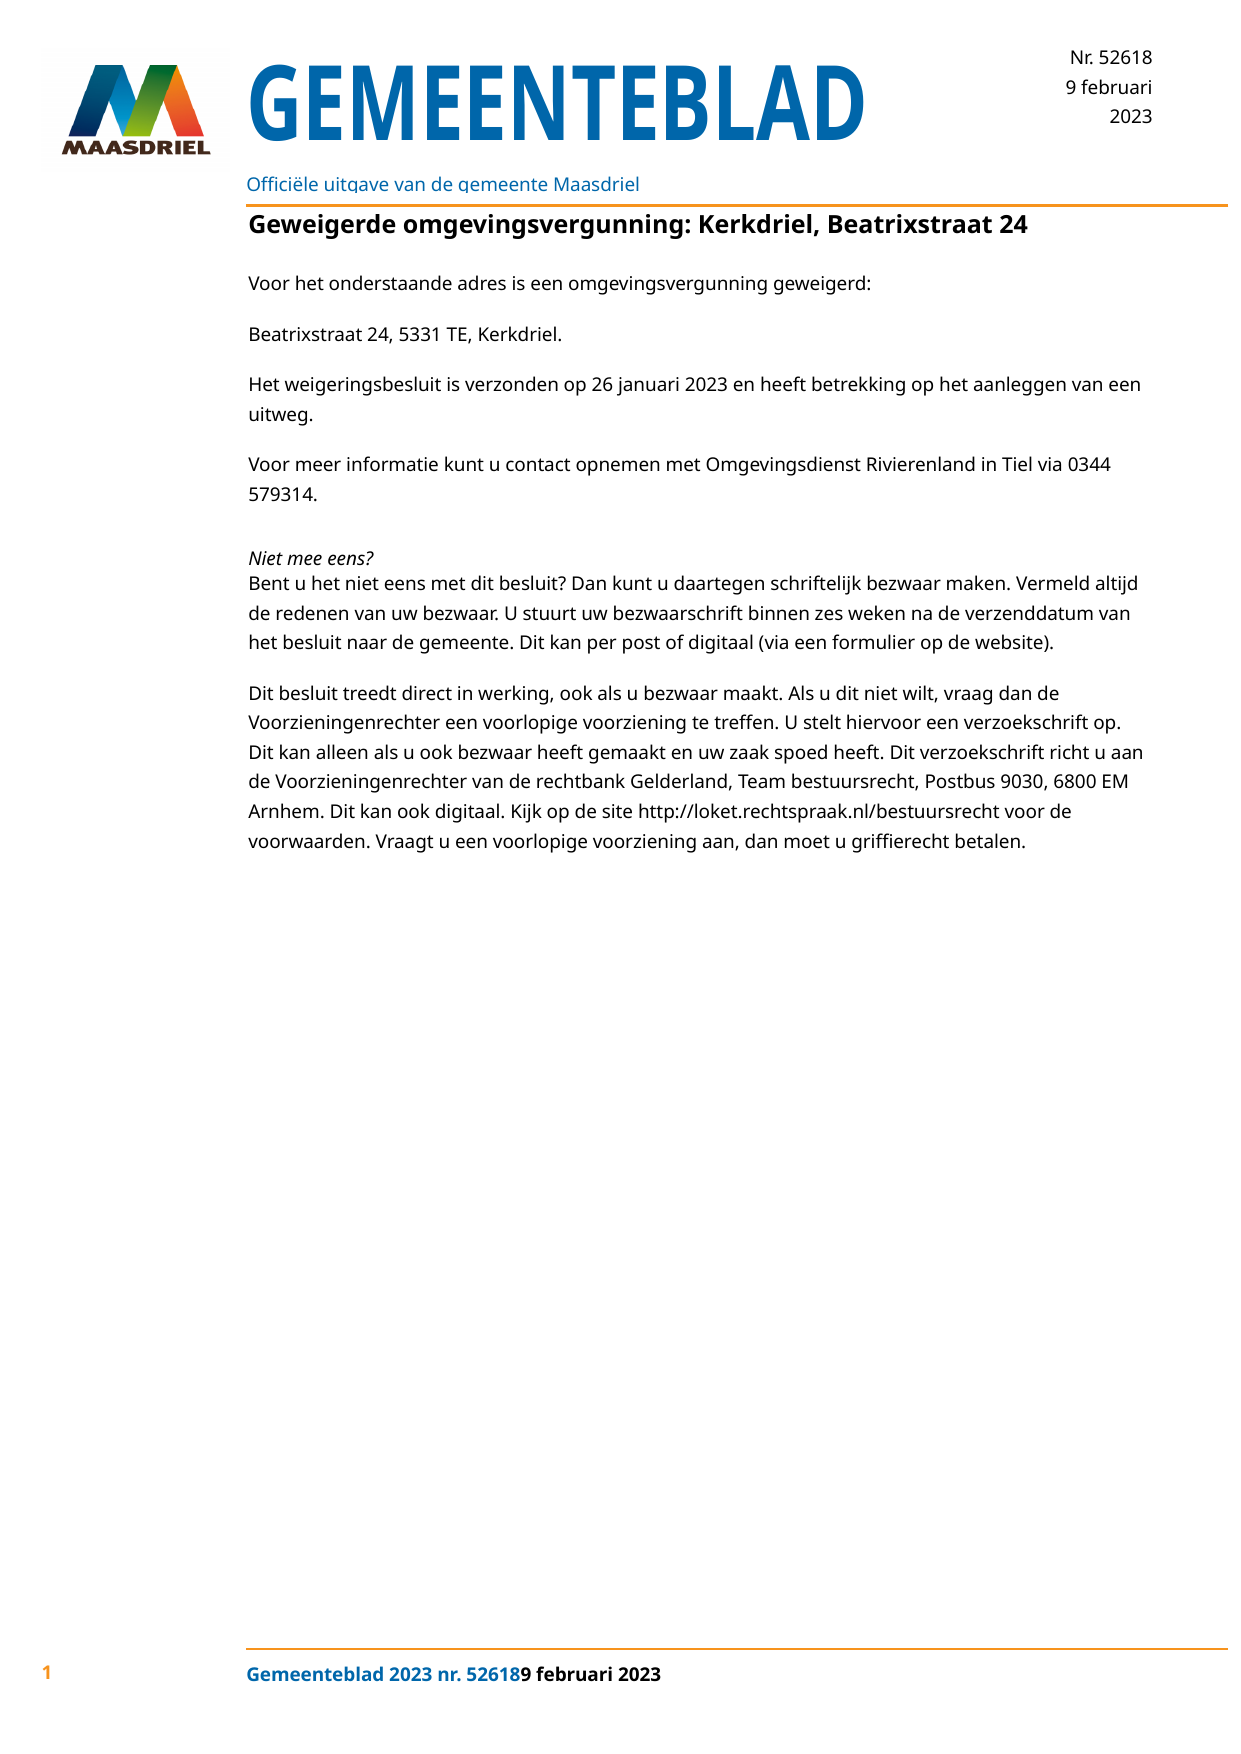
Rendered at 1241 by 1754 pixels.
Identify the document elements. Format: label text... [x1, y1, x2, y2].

picture [41, 47, 231, 172]
text Het weigeringsbesluit is verzonden op 26 januari 2023 en heeft betrekking op het aanleggen van een uitweg. [248, 371, 1152, 426]
text Voor het onderstaande adres is een omgevingsvergunning geweigerd: [248, 270, 1152, 296]
text Geweigerde omgevingsvergunning: Kerkdriel, Beatrixstraat 24 [248, 207, 1152, 241]
text Dit besluit treedt direct in werking, ook als u bezwaar maakt. Als u dit niet wilt, vraag dan de Voorzieningenrechter een voorlopige voorziening te treffen. U stelt hiervoor een verzoekschrift op. Dit kan alleen als u ook bezwaar heeft gemaakt en uw zaak spoed heeft. Dit verzoekschrift richt u aan de Voorzieningenrechter van de rechtbank Gelderland, Team bestuursrecht, Postbus 9030, 6800 EM Arnhem. Dit kan ook digitaal. Kijk op de site http://loket.rechtspraak.nl/bestuursrecht voor de voorwaarden. Vraagt u een voorlopige voorziening aan, dan moet u griffierecht betalen. [248, 680, 1152, 854]
text Niet mee eens? [248, 545, 1152, 570]
text Voor meer informatie kunt u contact opnemen met Omgevingsdienst Rivierenland in Tiel via 0344 579314. [248, 451, 1152, 506]
text Bent u het niet eens met dit besluit? Dan kunt u daartegen schriftelijk bezwaar maken. Vermeld altijd de redenen van uw bezwaar. U stuurt uw bezwaarschrift binnen zes weken na de verzenddatum van het besluit naar de gemeente. Dit kan per post of digitaal (via een formulier op de website). [248, 570, 1152, 655]
text Beatrixstraat 24, 5331 TE, Kerkdriel. [248, 321, 1152, 346]
